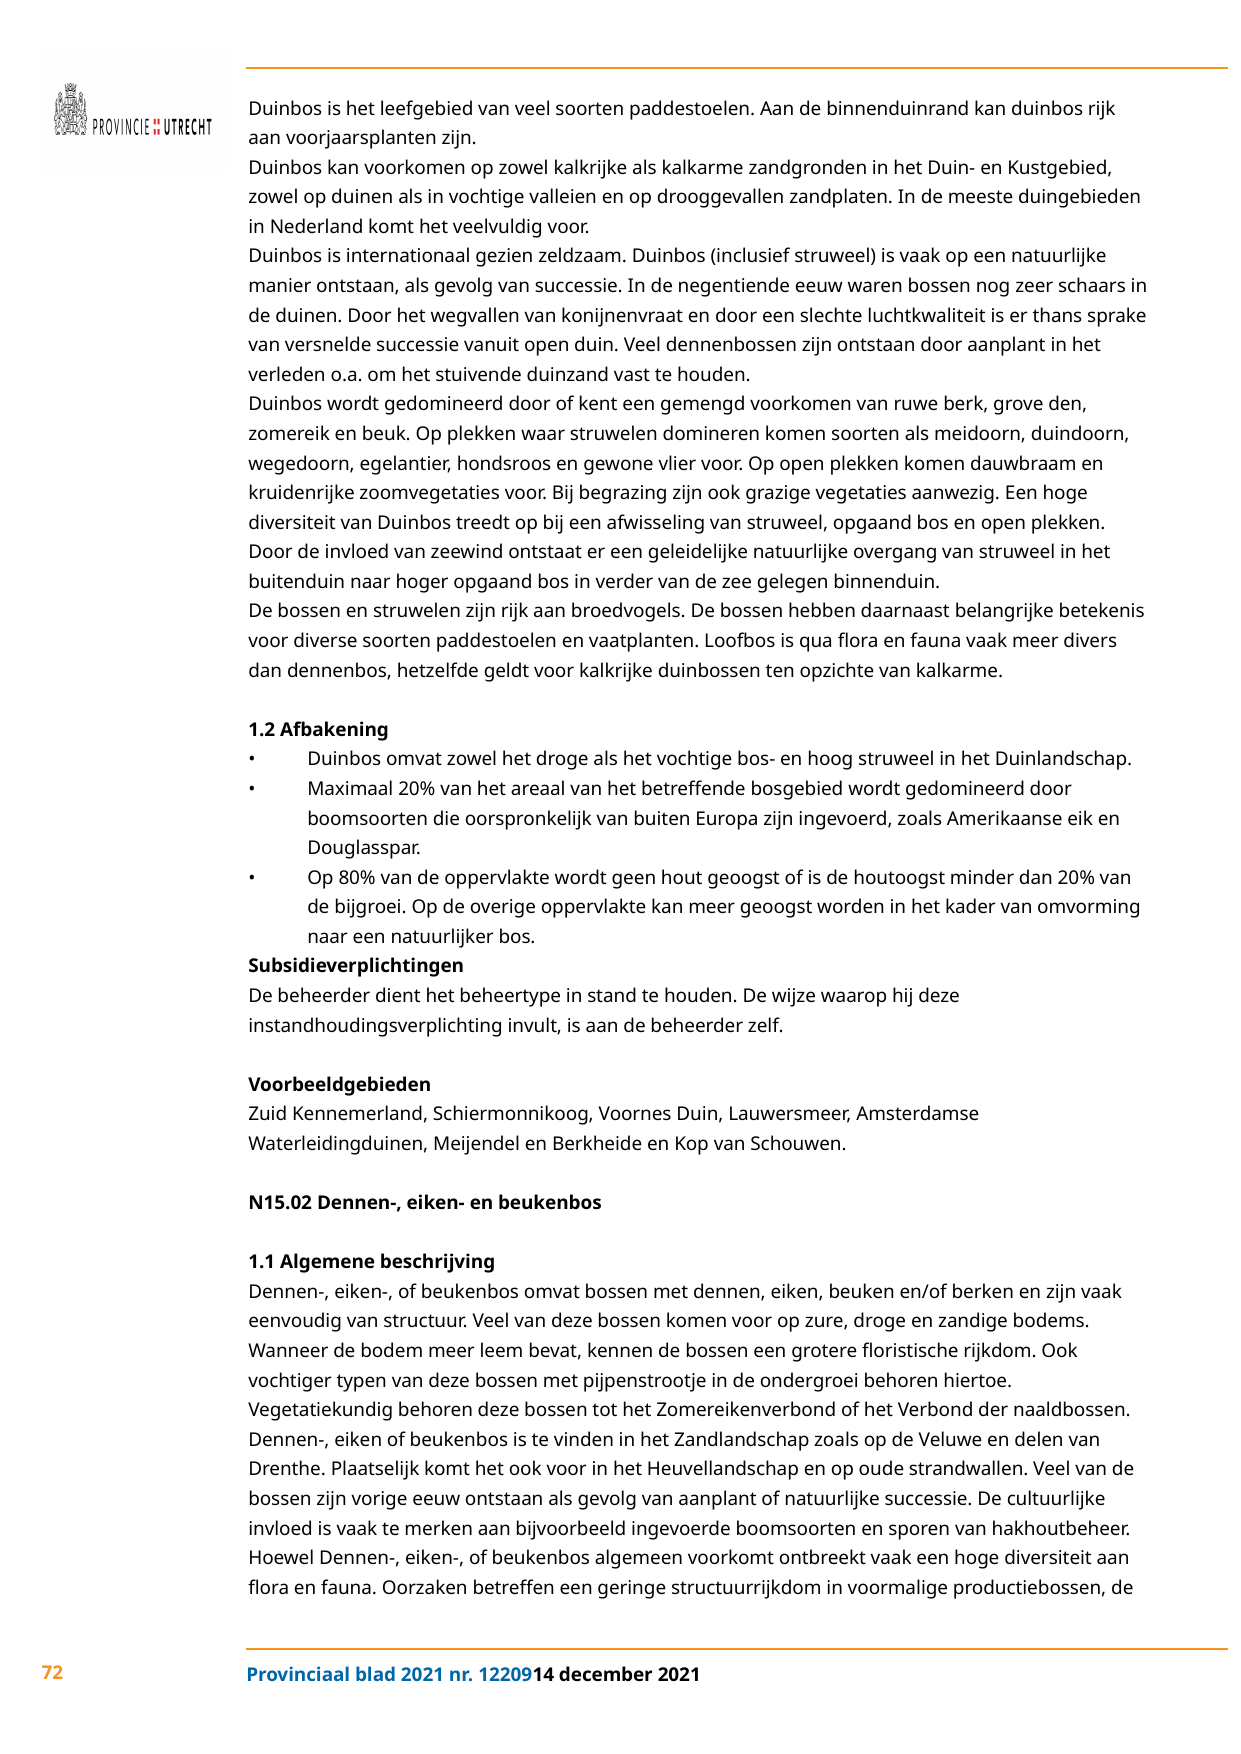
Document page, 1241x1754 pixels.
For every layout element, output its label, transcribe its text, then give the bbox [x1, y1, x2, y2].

text Zuid Kennemerland, Schiermonnikoog, Voornes Duin, Lauwersmeer, Amsterdamse Waterleidingduinen, Meijendel en Berkheide en Kop van Schouwen. [248, 1101, 1152, 1156]
text Duinbos kan voorkomen op zowel kalkrijke als kalkarme zandgronden in het Duin- en Kustgebied, zowel op duinen als in vochtige valleien en op drooggevallen zandplaten. In de meeste duingebieden in Nederland komt het veelvuldig voor. [248, 154, 1152, 239]
list Duinbos omvat zowel het droge als het vochtige bos- en hoog struweel in het Duinlandschap. [248, 746, 1152, 771]
text De bossen en struwelen zijn rijk aan broedvogels. De bossen hebben daarnaast belangrijke betekenis voor diverse soorten paddestoelen en vaatplanten. Loofbos is qua flora en fauna vaak meer divers dan dennenbos, hetzelfde geldt voor kalkrijke duinbossen ten opzichte van kalkarme. [248, 598, 1152, 683]
list Maximaal 20% van het areaal van het betreffende bosgebied wordt gedomineerd door boomsoorten die oorspronkelijk van buiten Europa zijn ingevoerd, zoals Amerikaanse eik en Douglasspar. [248, 775, 1152, 860]
text Duinbos wordt gedomineerd door of kent een gemengd voorkomen van ruwe berk, grove den, zomereik en beuk. Op plekken waar struwelen domineren komen soorten als meidoorn, duindoorn, wegedoorn, egelantier, hondsroos en gewone vlier voor. Op open plekken komen dauwbraam en kruidenrijke zoomvegetaties voor. Bij begrazing zijn ook grazige vegetaties aanwezig. Een hoge diversiteit van Duinbos treedt op bij een afwisseling van struweel, opgaand bos en open plekken. Door de invloed van zeewind ontstaat er een geleidelijke natuurlijke overgang van struweel in het buitenduin naar hoger opgaand bos in verder van de zee gelegen binnenduin. [248, 391, 1152, 594]
text Duinbos is internationaal gezien zeldzaam. Duinbos (inclusief struweel) is vaak op een natuurlijke manier ontstaan, als gevolg van successie. In de negentiende eeuw waren bossen nog zeer schaars in de duinen. Door het wegvallen van konijnenvraat en door een slechte luchtkwaliteit is er thans sprake van versnelde successie vanuit open duin. Veel dennenbossen zijn ontstaan door aanplant in het verleden o.a. om het stuivende duinzand vast te houden. [248, 243, 1152, 387]
list Op 80% van de oppervlakte wordt geen hout geoogst of is de houtoogst minder dan 20% van de bijgroei. Op de overige oppervlakte kan meer geoogst worden in het kader van omvorming naar een natuurlijker bos. [248, 864, 1152, 949]
text De beheerder dient het beheertype in stand te houden. De wijze waarop hij deze instandhoudingsverplichting invult, is aan de beheerder zelf. [248, 982, 1152, 1038]
text Voorbeeldgebieden [248, 1071, 1152, 1097]
text Subsidieverplichtingen [248, 953, 1152, 978]
picture [41, 47, 231, 172]
text 1.1 Algemene beschrijving [248, 1248, 1152, 1274]
text Dennen-, eiken-, of beukenbos omvat bossen met dennen, eiken, beuken en/of berken en zijn vaak eenvoudig van structuur. Veel van deze bossen komen voor op zure, droge en zandige bodems. Wanneer de bodem meer leem bevat, kennen de bossen een grotere floristische rijkdom. Ook vochtiger typen van deze bossen met pijpenstrootje in de ondergroei behoren hiertoe. Vegetatiekundig behoren deze bossen tot het Zomereikenverbond of het Verbond der naaldbossen. [248, 1278, 1152, 1422]
text Duinbos is het leefgebied van veel soorten paddestoelen. Aan de binnenduinrand kan duinbos rijk aan voorjaarsplanten zijn. [248, 95, 1152, 150]
text 1.2 Afbakening [248, 716, 1152, 742]
text N15.02 Dennen-, eiken- en beukenbos [248, 1189, 1152, 1215]
text Dennen-, eiken of beukenbos is te vinden in het Zandlandschap zoals op de Veluwe en delen van Drenthe. Plaatselijk komt het ook voor in het Heuvellandschap en op oude strandwallen. Veel van de bossen zijn vorige eeuw ontstaan als gevolg van aanplant of natuurlijke successie. De cultuurlijke invloed is vaak te merken aan bijvoorbeeld ingevoerde boomsoorten en sporen van hakhoutbeheer. Hoewel Dennen-, eiken-, of beukenbos algemeen voorkomt ontbreekt vaak een hoge diversiteit aan flora en fauna. Oorzaken betreffen een geringe structuurrijkdom in voormalige productiebossen, de [248, 1426, 1152, 1600]
